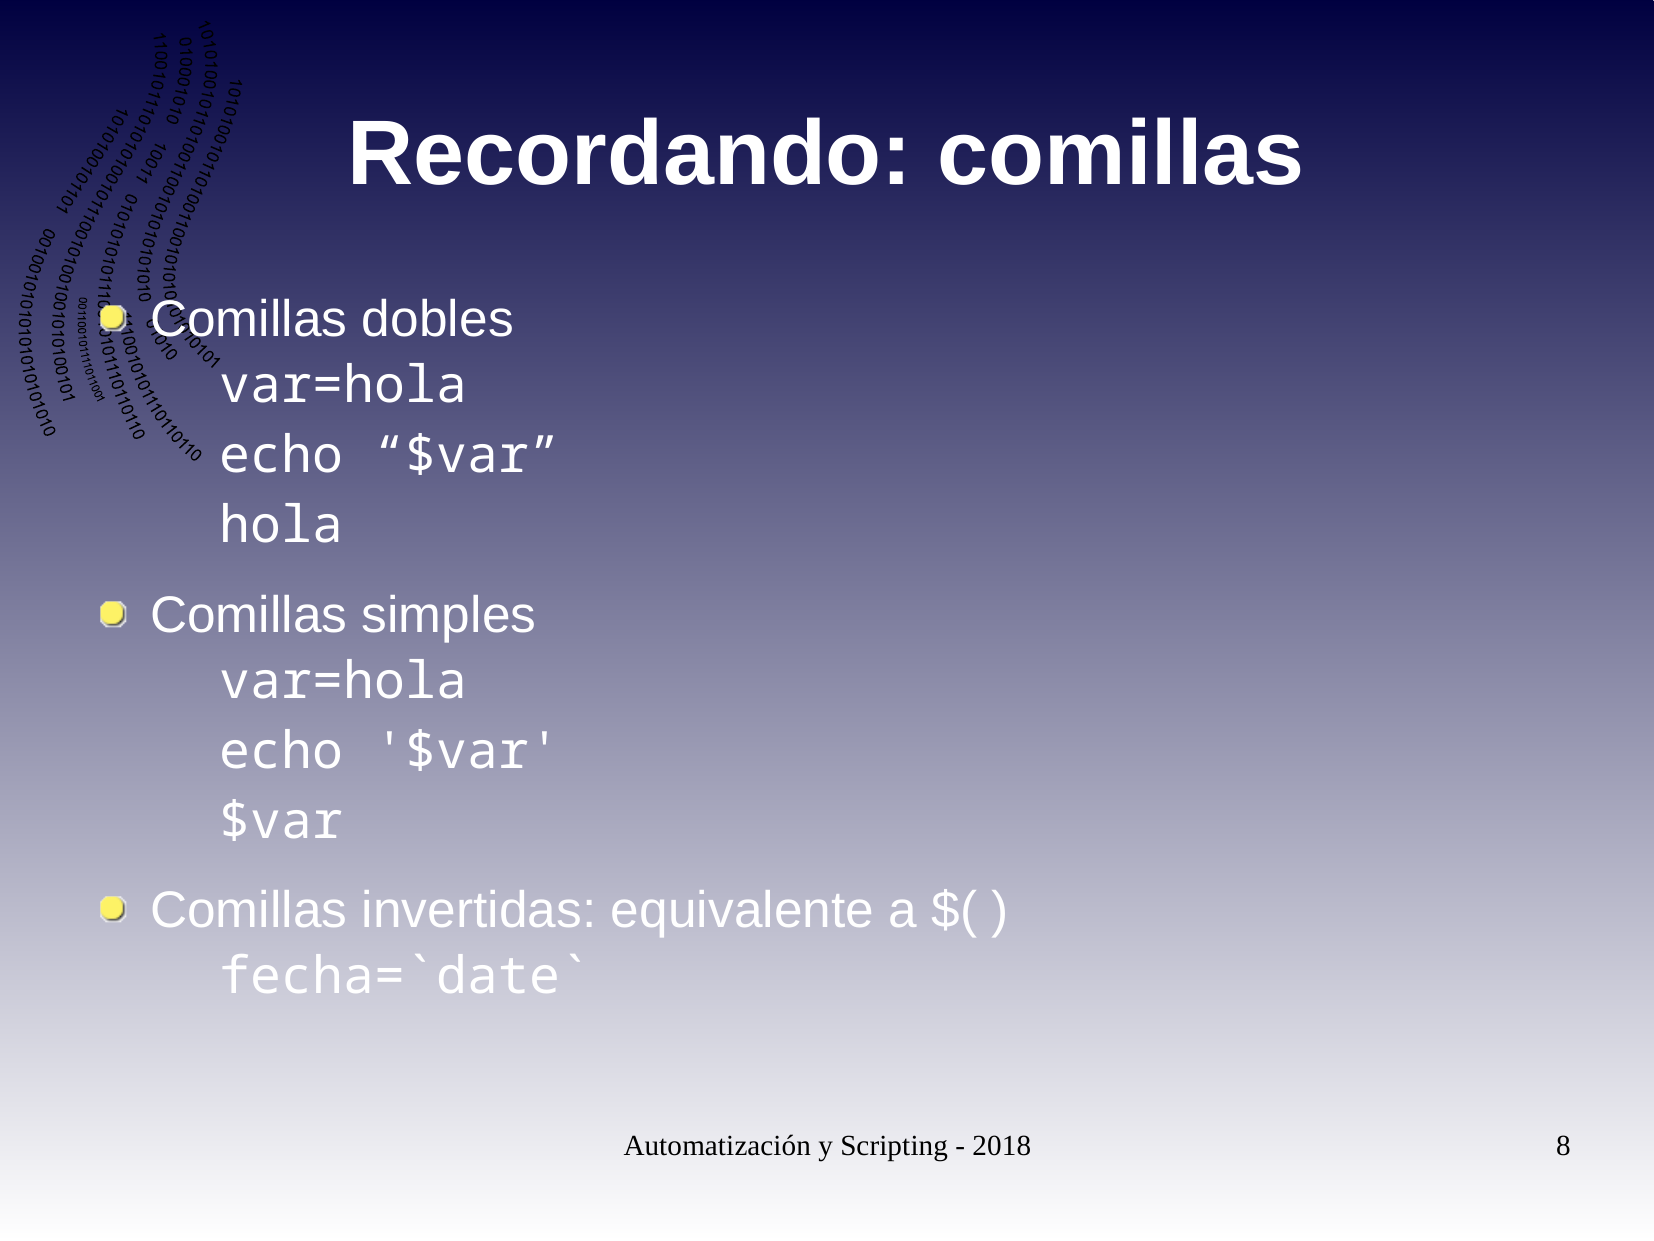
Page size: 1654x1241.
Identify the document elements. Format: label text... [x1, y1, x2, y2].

picture [18, 20, 243, 461]
title Recordando: comillas [82, 49, 1571, 257]
list Comillas dobles var=hola echo “$var” hola Comillas simples var=hola echo '$var' $var Comillas invertidas: equivalente a $( ) fecha=`date` [82, 290, 1571, 1010]
